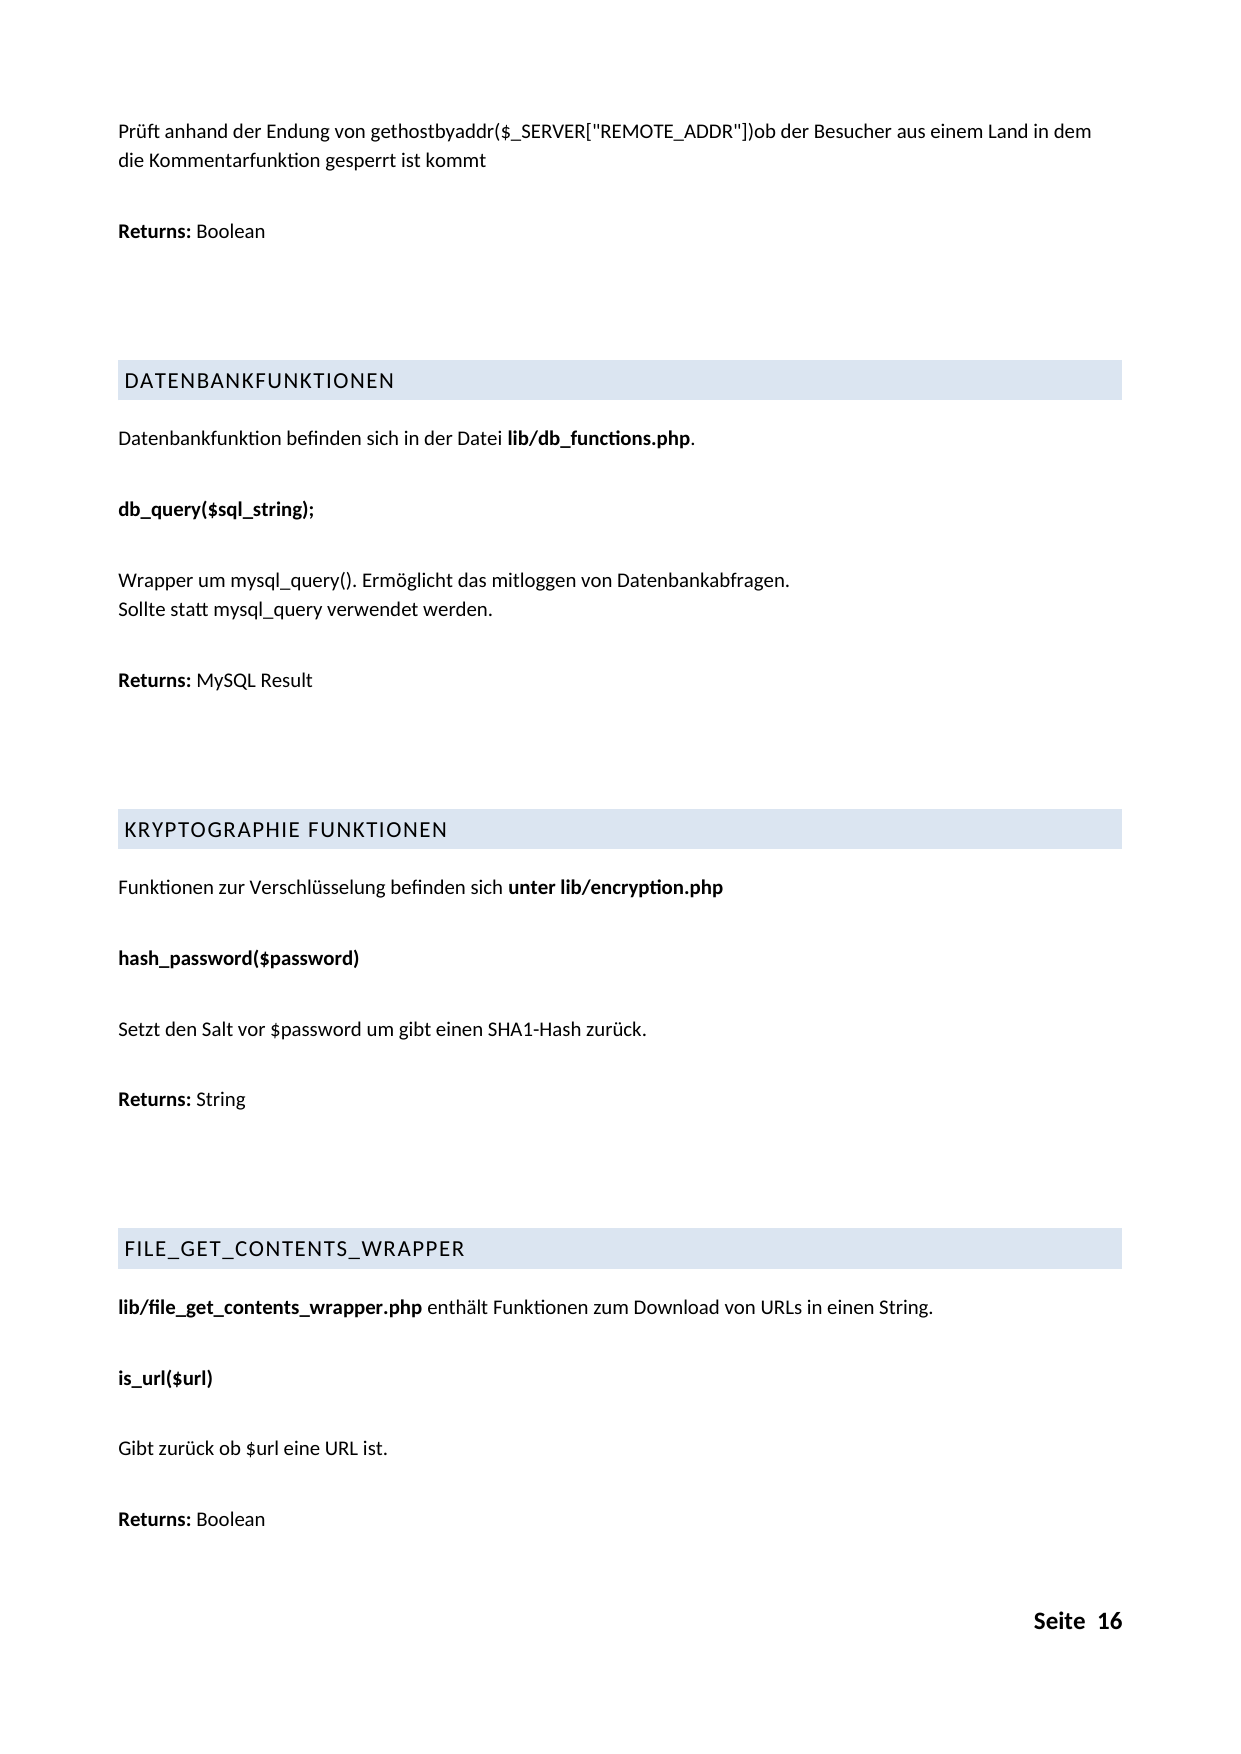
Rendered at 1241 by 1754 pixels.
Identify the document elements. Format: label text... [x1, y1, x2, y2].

text Wrapper um mysql_query(). Ermöglicht das mitloggen von Datenbankabfragen. Sollte statt mysql_query verwendet werden. [118, 567, 1122, 622]
text Returns: Boolean [118, 1506, 1122, 1532]
text Returns: MySQL Result [118, 667, 1122, 692]
text Prüft anhand der Endung von gethostbyaddr($_SERVER["REMOTE_ADDR"])ob der Besucher aus einem Land in dem die Kommentarfunktion gesperrt ist kommt [118, 118, 1122, 173]
text Setzt den Salt vor $password um gibt einen SHA1-Hash zurück. [118, 1016, 1122, 1041]
text hash_password($password) [118, 945, 1122, 970]
text Funktionen zur Verschlüsselung befinden sich unter lib/encryption.php [118, 874, 1122, 899]
text Gibt zurück ob $url eine URL ist. [118, 1436, 1122, 1461]
text Datenbankfunktion befinden sich in der Datei lib/db_functions.php. [118, 425, 1122, 451]
text Returns: String [118, 1087, 1122, 1112]
subtitle Kryptographie Funktionen [124, 815, 1116, 843]
text is_url($url) [118, 1365, 1122, 1390]
text lib/file_get_contents_wrapper.php enthält Funktionen zum Download von URLs in einen String. [118, 1294, 1122, 1319]
subtitle Datenbankfunktionen [124, 366, 1116, 394]
text db_query($sql_string); [118, 496, 1122, 522]
text Returns: Boolean [118, 218, 1122, 243]
subtitle file_get_contents_wrapper [124, 1235, 1116, 1263]
